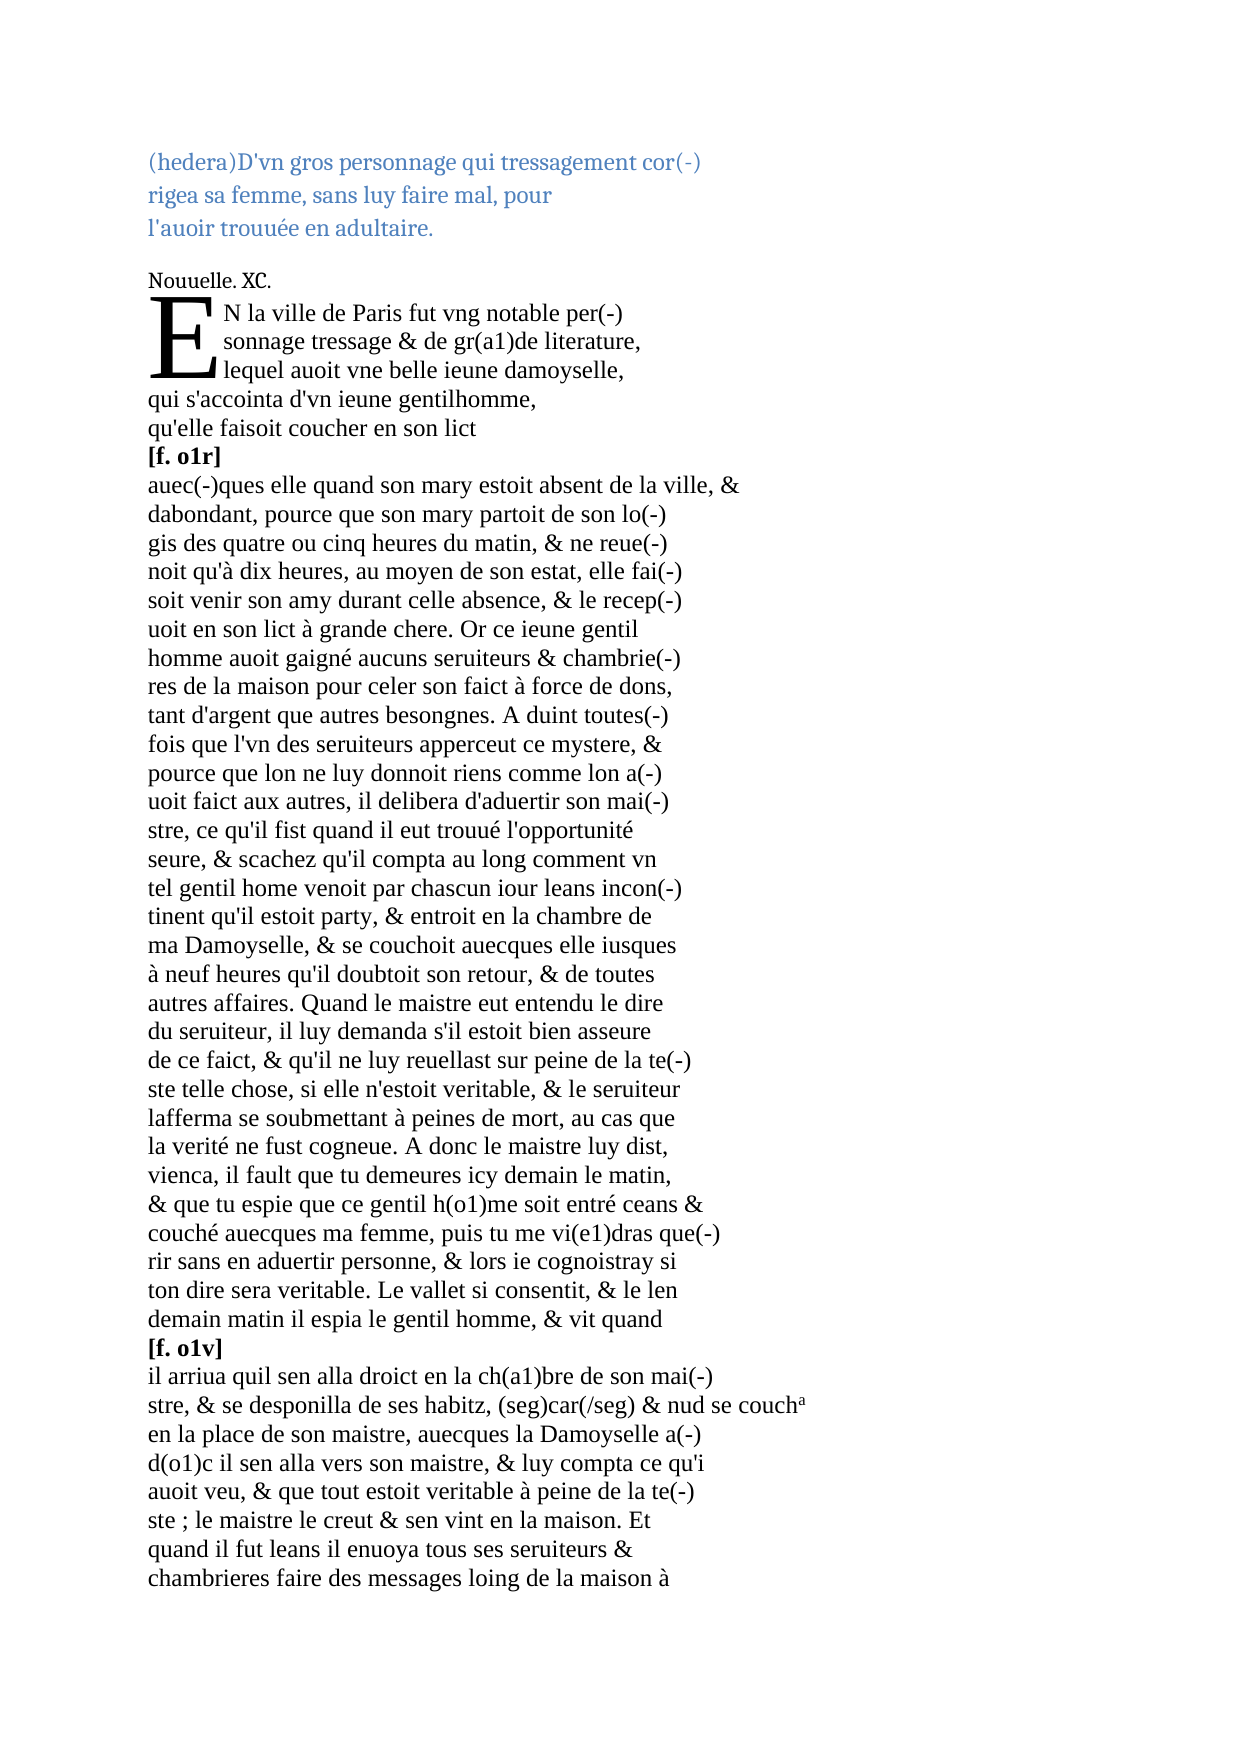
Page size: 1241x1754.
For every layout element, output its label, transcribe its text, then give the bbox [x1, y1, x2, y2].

text EN la ville de Paris fut vng notable per(-) sonnage tressage & de gr(a1)de literature, lequel auoit vne belle ieune damoyselle, qui s'accointa d'vn ieune gentilhomme, qu'elle faisoit coucher en son lict [f. o1r] auec(-)ques elle quand son mary estoit absent de la ville, & dabondant, pource que son mary partoit de son lo(-) gis des quatre ou cinq heures du matin, & ne reue(-) noit qu'à dix heures, au moyen de son estat, elle fai(-) soit venir son amy durant celle absence, & le recep(-) uoit en son lict à grande chere. Or ce ieune gentil homme auoit gaigné aucuns seruiteurs & chambrie(-) res de la maison pour celer son faict à force de dons, tant d'argent que autres besongnes. A duint toutes(-) fois que l'vn des seruiteurs apperceut ce mystere, & pource que lon ne luy donnoit riens comme lon a(-) uoit faict aux autres, il delibera d'aduertir son mai(-) stre, ce qu'il fist quand il eut trouué l'opportunité seure, & scachez qu'il compta au long comment vn tel gentil home venoit par chascun iour leans incon(-) tinent qu'il estoit party, & entroit en la chambre de ma Damoyselle, & se couchoit auecques elle iusques à neuf heures qu'il doubtoit son retour, & de toutes autres affaires. Quand le maistre eut entendu le dire du seruiteur, il luy demanda s'il estoit bien asseure de ce faict, & qu'il ne luy reuellast sur peine de la te(-) ste telle chose, si elle n'estoit veritable, & le seruiteur lafferma se soubmettant à peines de mort, au cas que la verité ne fust cogneue. A donc le maistre luy dist, vienca, il fault que tu demeures icy demain le matin, & que tu espie que ce gentil h(o1)me soit entré ceans & couché auecques ma femme, puis tu me vi(e1)dras que(-) rir sans en aduertir personne, & lors ie cognoistray si ton dire sera veritable. Le vallet si consentit, & le len demain matin il espia le gentil homme, & vit quand [f. o1v] il arriua quil sen alla droict en la ch(a1)bre de son mai(-) stre, & se desponilla de ses habitz, (seg)car(/seg) & nud se coucha en la place de son maistre, auecques la Damoyselle a(-) d(o1)c il sen alla vers son maistre, & luy compta ce qu'i auoit veu, & que tout estoit veritable à peine de la te(-) ste ; le maistre le creut & sen vint en la maison. Et quand il fut leans il enuoya tous ses seruiteurs & chambrieres faire des messages loing de la maison à [148, 298, 1093, 1591]
subtitle Nouuelle. XC. [148, 267, 1093, 294]
subtitle (hedera)D'vn gros personnage qui tressagement cor(-) rigea sa femme, sans luy faire mal, pour l'auoir trouuée en adultaire. [148, 148, 1093, 242]
